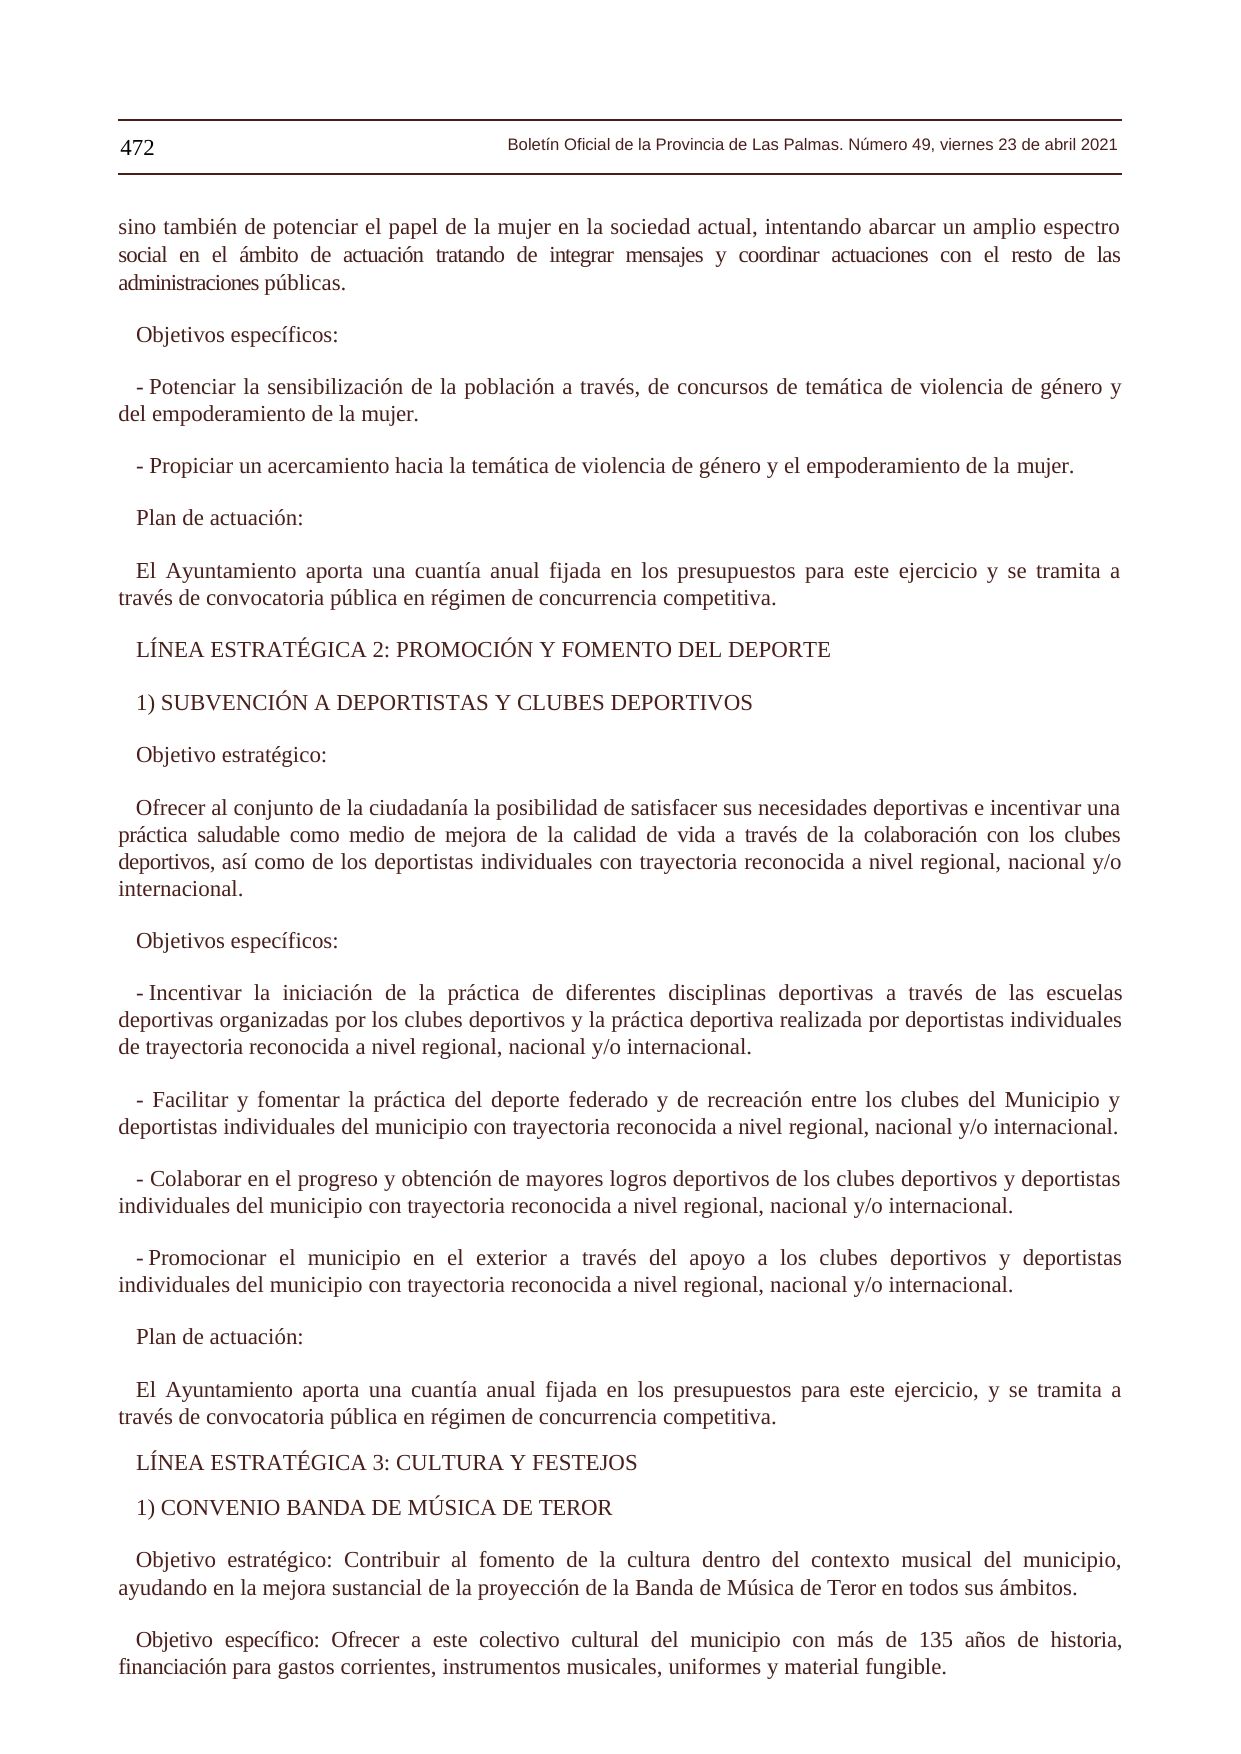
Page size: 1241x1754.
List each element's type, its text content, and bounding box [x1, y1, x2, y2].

list Facilitar y fomentar la práctica del deporte federado y de recreación entre los clubes del Municipio y deportistas individuales del municipio con trayectoria reconocida a nivel regional, nacional y/o internacional. [118, 1086, 1122, 1139]
text El Ayuntamiento aporta una cuantía anual fijada en los presupuestos para este ejercicio, y se tramita a través de convocatoria pública en régimen de concurrencia competitiva. [118, 1376, 1122, 1429]
text Objetivo específico: Ofrecer a este colectivo cultural del municipio con más de 135 años de historia, financiación para gastos corrientes, instrumentos musicales, uniformes y material fungible. [118, 1626, 1122, 1679]
list Propiciar un acercamiento hacia la temática de violencia de género y el empoderamiento de la mujer. Plan de actuación: [136, 452, 1075, 531]
text Objetivos específicos: [136, 927, 1134, 953]
list Promocionar el municipio en el exterior a través del apoyo a los clubes deportivos y deportistas individuales del municipio con trayectoria reconocida a nivel regional, nacional y/o internacional. [118, 1244, 1122, 1298]
list Colaborar en el progreso y obtención de mayores logros deportivos de los clubes deportivos y deportistas individuales del municipio con trayectoria reconocida a nivel regional, nacional y/o internacional. [118, 1165, 1122, 1218]
list Incentivar la iniciación de la práctica de diferentes disciplinas deportivas a través de las escuelas deportivas organizadas por los clubes deportivos y la práctica deportiva realizada por deportistas individuales de trayectoria reconocida a nivel regional, nacional y/o internacional. [118, 979, 1122, 1060]
text Objetivo estratégico: Contribuir al fomento de la cultura dentro del contexto musical del municipio, ayudando en la mejora sustancial de la proyección de la Banda de Música de Teror en todos sus ámbitos. [118, 1547, 1122, 1600]
text sino también de potenciar el papel de la mujer en la sociedad actual, intentando abarcar un amplio espectro social en el ámbito de actuación tratando de integrar mensajes y coordinar actuaciones con el resto de las administraciones públicas. [118, 213, 1123, 295]
list CONVENIO BANDA DE MÚSICA DE TEROR [136, 1494, 1134, 1521]
list Potenciar la sensibilización de la población a través, de concursos de temática de violencia de género y del empoderamiento de la mujer. [118, 373, 1122, 426]
text Plan de actuación: [136, 1323, 1134, 1350]
text LÍNEA ESTRATÉGICA 3: CULTURA Y FESTEJOS [136, 1448, 1134, 1475]
text Objetivos específicos: [136, 321, 1134, 347]
text Ofrecer al conjunto de la ciudadanía la posibilidad de satisfacer sus necesidades deportivas e incentivar una práctica saludable como medio de mejora de la calidad de vida a través de la colaboración con los clubes deportivos, así como de los deportistas individuales con trayectoria reconocida a nivel regional, nacional y/o internacional. [118, 794, 1122, 901]
text LÍNEA ESTRATÉGICA 2: PROMOCIÓN Y FOMENTO DEL DEPORTE [136, 636, 1134, 663]
text 1) SUBVENCIÓN A DEPORTISTAS Y CLUBES DEPORTIVOS Objetivo estratégico: [136, 689, 756, 767]
text El Ayuntamiento aporta una cuantía anual fijada en los presupuestos para este ejercicio y se tramita a través de convocatoria pública en régimen de concurrencia competitiva. [118, 557, 1122, 611]
